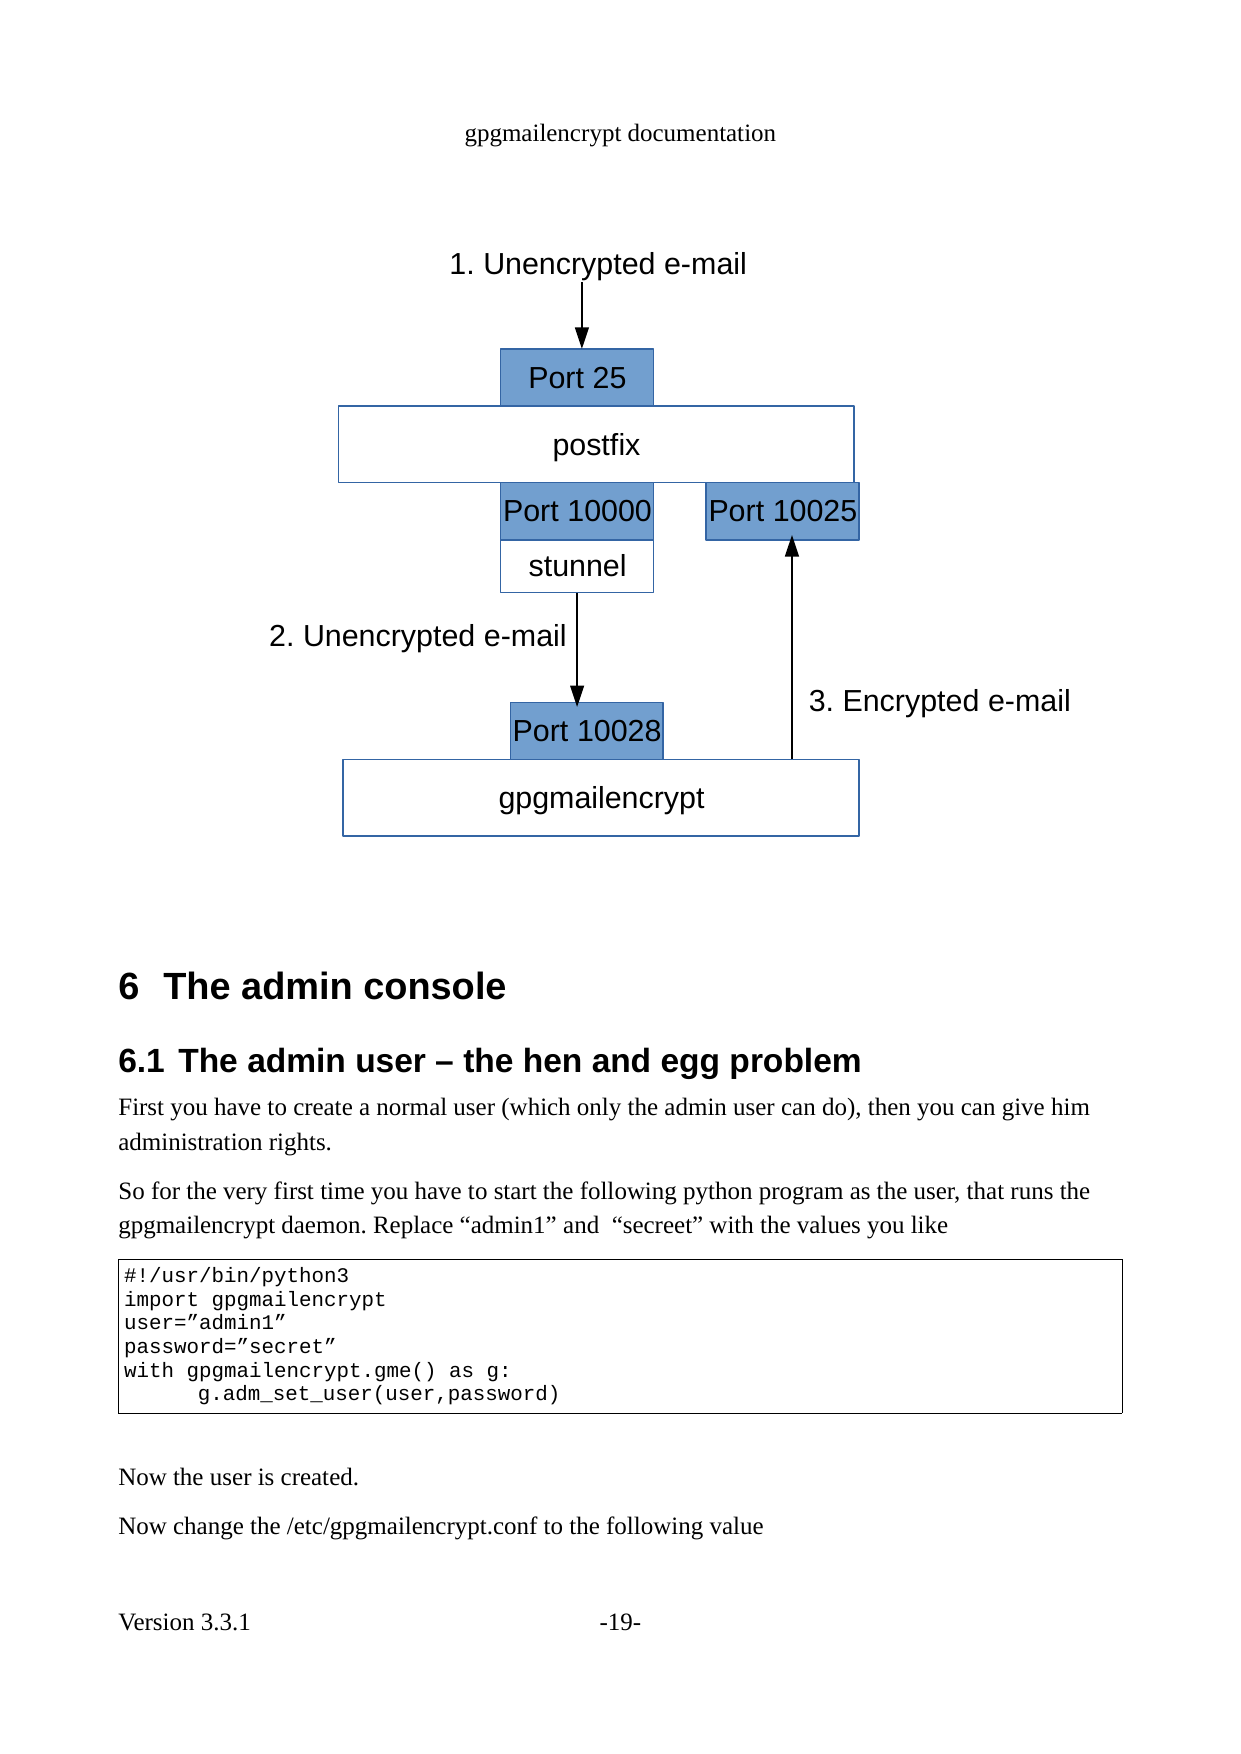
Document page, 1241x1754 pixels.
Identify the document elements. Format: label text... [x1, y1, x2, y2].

text Now change the /etc/gpgmailencrypt.conf to the following value [118, 1511, 1122, 1540]
subtitle The admin user – the hen and egg problem [118, 1041, 1122, 1080]
text So for the very first time you have to start the following python program as the user, that runs the gpgmailencrypt daemon. Replace “admin1” and “secreet” with the values you like [118, 1176, 1122, 1239]
text First you have to create a normal user (which only the admin user can do), then you can give him administration rights. [118, 1092, 1122, 1155]
text Now the user is created. [118, 1462, 1122, 1491]
table_header #!/usr/bin/python3 import gpgmailencrypt user=”admin1” password=”secret” with gpgmailencrypt.gme() as g: g.adm_set_user(user,password) [119, 1260, 1122, 1413]
subtitle The admin console [118, 964, 1122, 1008]
